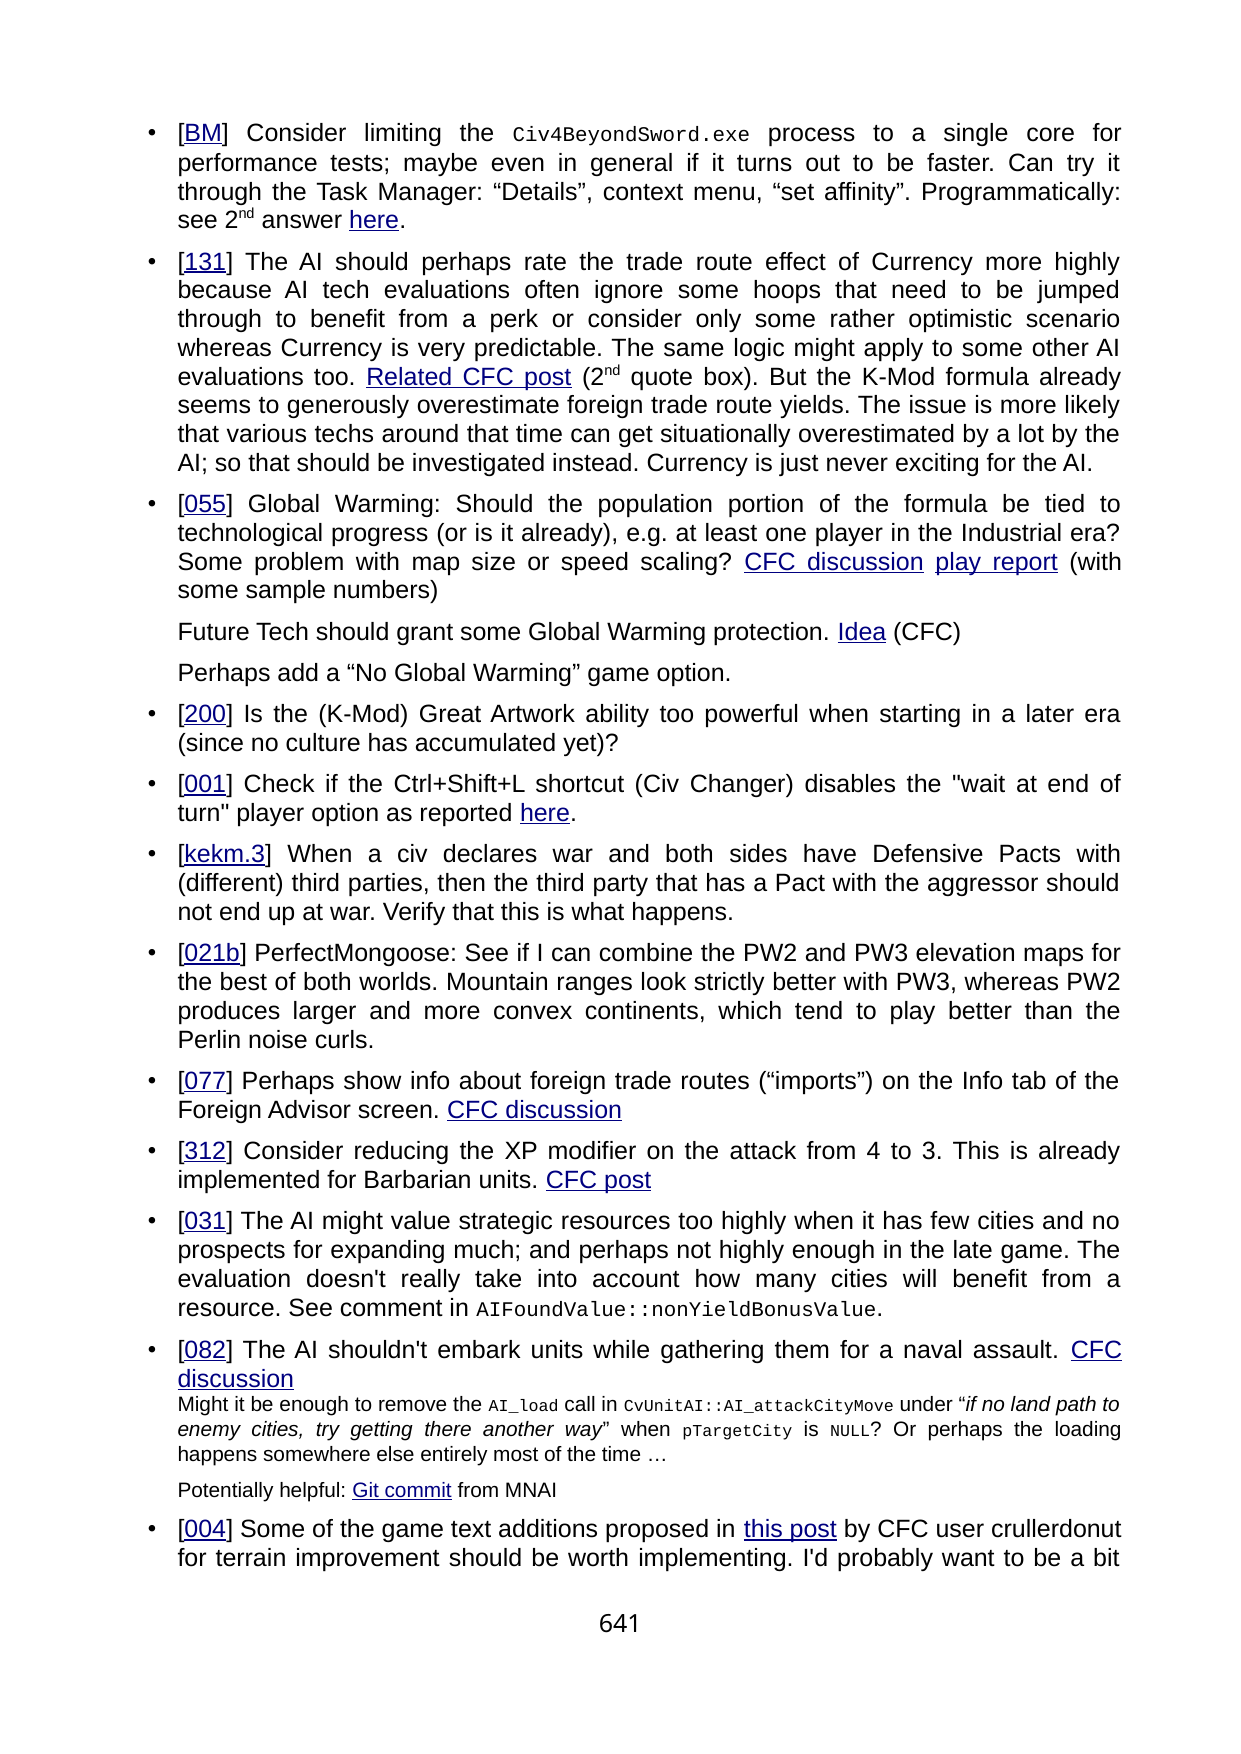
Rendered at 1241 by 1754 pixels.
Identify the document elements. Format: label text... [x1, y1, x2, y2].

list [004] Some of the game text additions proposed in this post by CFC user crullerdonut for terrain improvement should be worth implementing. I'd probably want to be a bit [148, 1514, 1122, 1572]
list [021b] PerfectMongoose: See if I can combine the PW2 and PW3 elevation maps for the best of both worlds. Mountain ranges look strictly better with PW3, whereas PW2 produces larger and more convex continents, which tend to play better than the Perlin noise curls. [148, 938, 1122, 1053]
list [312] Consider reducing the XP modifier on the attack from 4 to 3. This is already implemented for Barbarian units. CFC post [148, 1136, 1122, 1194]
list Potentially helpful: Git commit from MNAI [148, 1478, 1122, 1502]
list [077] Perhaps show info about foreign trade routes (“imports”) on the Info tab of the Foreign Advisor screen. CFC discussion [148, 1066, 1122, 1123]
list [131] The AI should perhaps rate the trade route effect of Currency more highly because AI tech evaluations often ignore some hoops that need to be jumped through to benefit from a perk or consider only some rather optimistic scenario whereas Currency is very predictable. The same logic might apply to some other AI evaluations too. Related CFC post (2nd quote box). But the K-Mod formula already seems to generously overestimate foreign trade route yields. The issue is more likely that various techs around that time can get situationally overestimated by a lot by the AI; so that should be investigated instead. Currency is just never exciting for the AI. [148, 247, 1122, 477]
list [200] Is the (K-Mod) Great Artwork ability too powerful when starting in a later era (since no culture has accumulated yet)? [148, 699, 1122, 757]
list [BM] Consider limiting the Civ4BeyondSword.exe process to a single core for performance tests; maybe even in general if it turns out to be faster. Can try it through the Task Manager: “Details”, context menu, “set affinity”. Programmatically: see 2nd answer here. [148, 118, 1122, 234]
list [082] The AI shouldn't embark units while gathering them for a naval assault. CFC discussion Might it be enough to remove the AI_load call in CvUnitAI::AI_attackCityMove under “if no land path to enemy cities, try getting there another way” when pTargetCity is NULL? Or perhaps the loading happens somewhere else entirely most of the time … [148, 1335, 1122, 1465]
list [055] Global Warming: Should the population portion of the formula be tied to technological progress (or is it already), e.g. at least one player in the Industrial era? Some problem with map size or speed scaling? CFC discussion play report (with some sample numbers) [148, 489, 1122, 604]
list Future Tech should grant some Global Warming protection. Idea (CFC) [148, 617, 1122, 646]
list [kekm.3] When a civ declares war and both sides have Defensive Pacts with (different) third parties, then the third party that has a Pact with the aggressor should not end up at war. Verify that this is what happens. [148, 839, 1122, 926]
list Perhaps add a “No Global Warming” game option. [148, 658, 1122, 687]
list [001] Check if the Ctrl+Shift+L shortcut (Civ Changer) disables the "wait at end of turn" player option as reported here. [148, 769, 1122, 827]
list [031] The AI might value strategic resources too highly when it has few cities and no prospects for expanding much; and perhaps not highly enough in the late game. The evaluation doesn't really take into account how many cities will benefit from a resource. See comment in AIFoundValue::nonYieldBonusValue. [148, 1206, 1122, 1322]
